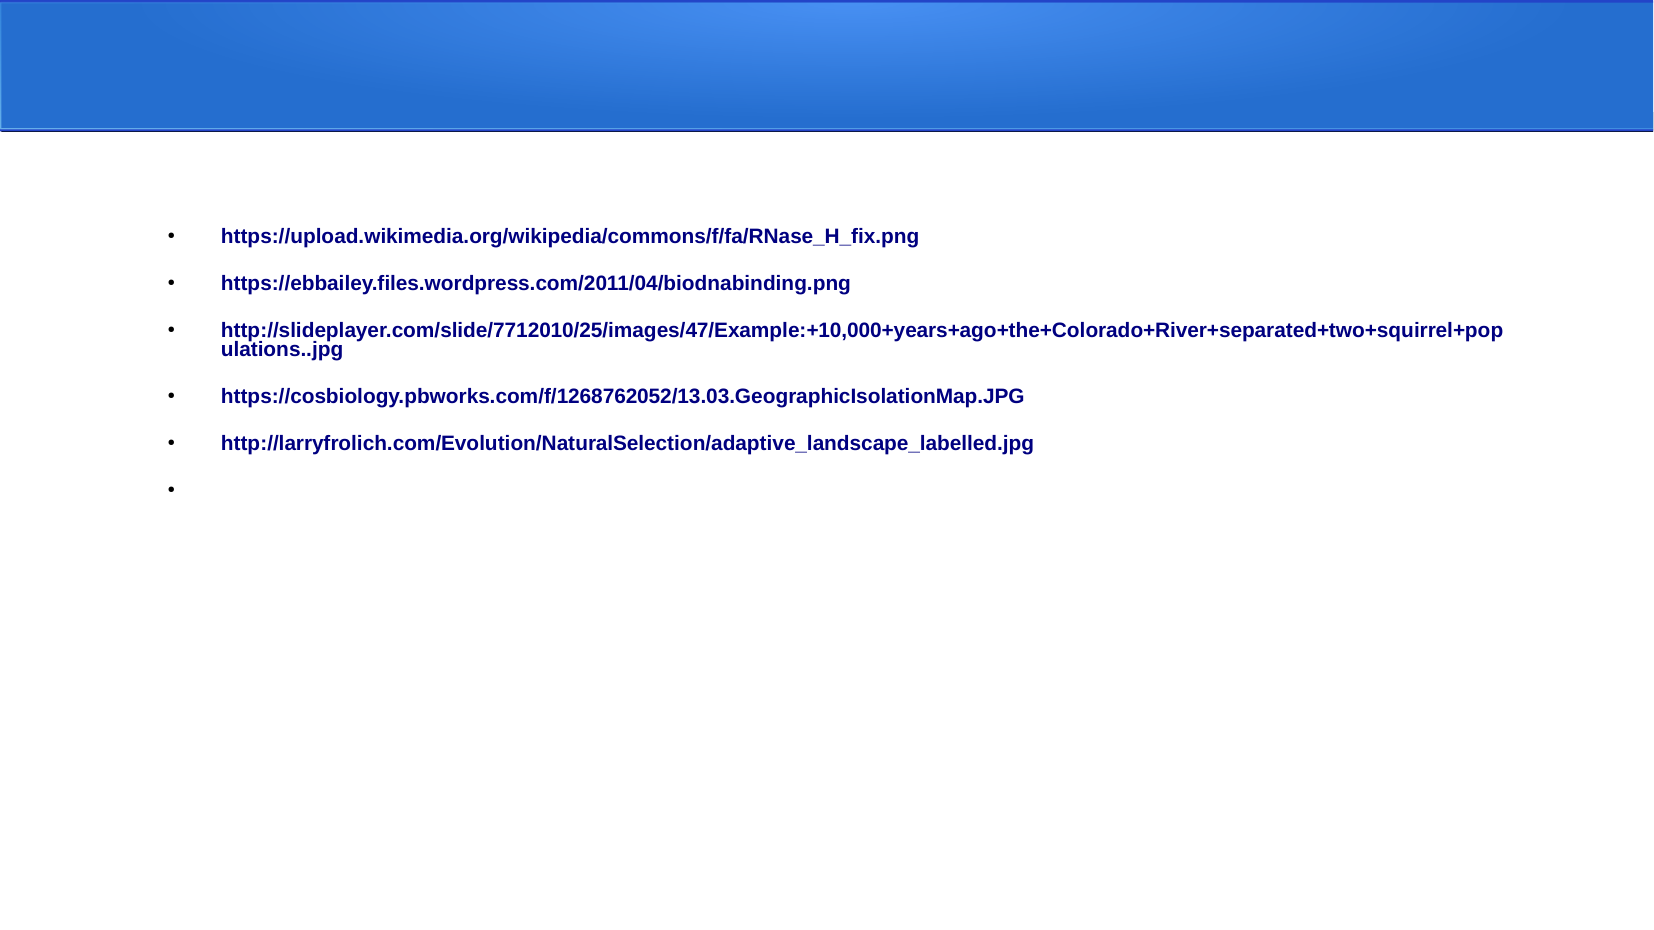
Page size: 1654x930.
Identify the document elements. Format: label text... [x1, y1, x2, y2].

list https://upload.wikimedia.org/wikipedia/commons/f/fa/RNase_H_fix.png https://ebbailey.files.wordpress.com/2011/04/biodnabinding.png http://slideplayer.com/slide/7712010/25/images/47/Example:+10,000+years+ago+the+Colorado+River+separated+two+squirrel+populations..jpg https://cosbiology.pbworks.com/f/1268762052/13.03.GeographicIsolationMap.JPG http://larryfrolich.com/Evolution/NaturalSelection/adaptive_landscape_labelled.jpg [150, 224, 1516, 764]
